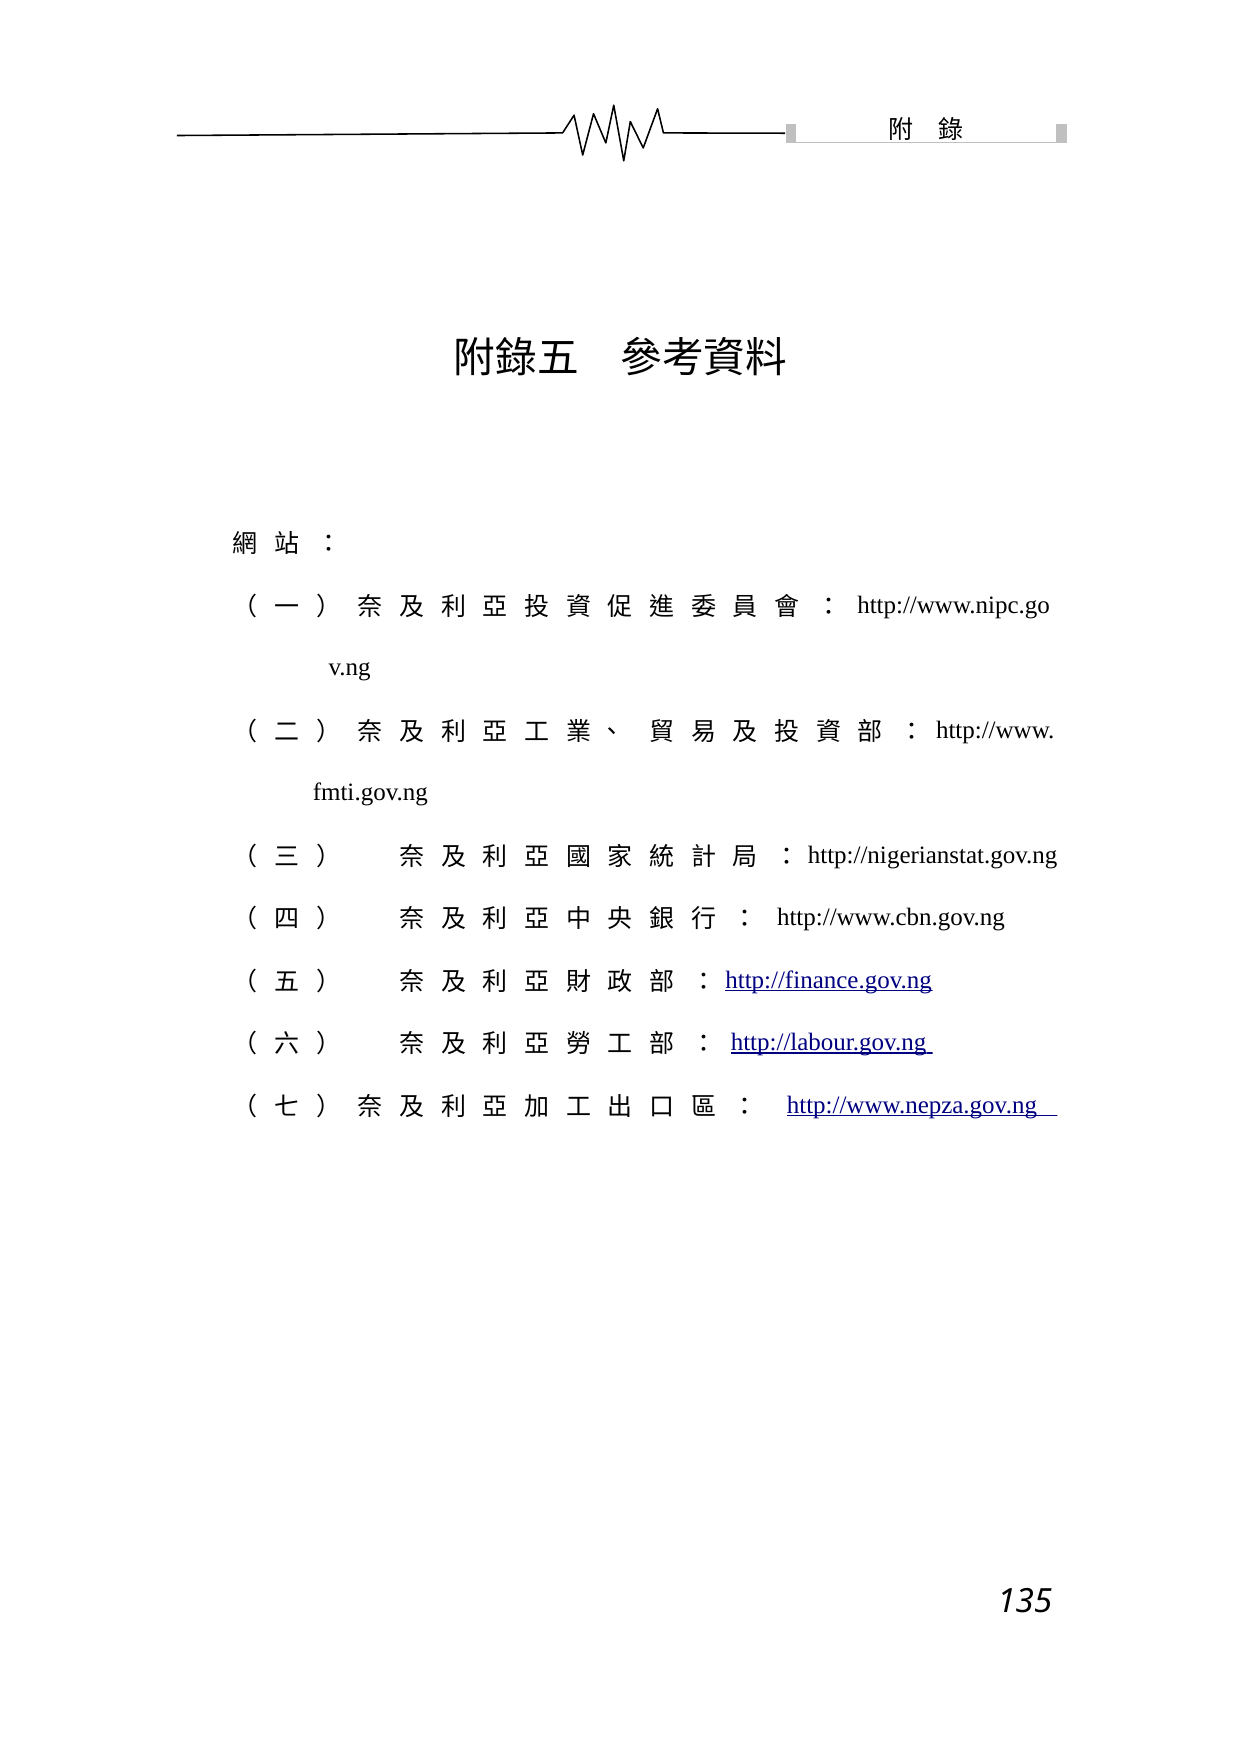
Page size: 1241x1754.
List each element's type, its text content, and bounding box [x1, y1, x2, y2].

text 附錄五 參考資料 [183, 313, 1058, 375]
text （三） 奈及利亞國家統計局：http://nigerianstat.gov.ng [207, 813, 1058, 875]
text （四） 奈及利亞中央銀行：http://www.cbn.gov.ng [207, 875, 1058, 938]
text （一）奈及利亞投資促進委員會：http://www.nipc.gov.ng [207, 563, 1058, 688]
text （七）奈及利亞加工出口區：http://www.nepza.gov.ng [207, 1063, 1058, 1125]
text （五） 奈及利亞財政部：http://finance.gov.ng [207, 938, 1058, 1000]
text （二）奈及利亞工業、貿易及投資部：http://www.fmti.gov.ng [207, 688, 1058, 813]
text （六） 奈及利亞勞工部：http://labour.gov.ng [207, 1000, 1058, 1063]
text 網站： [207, 500, 1058, 563]
